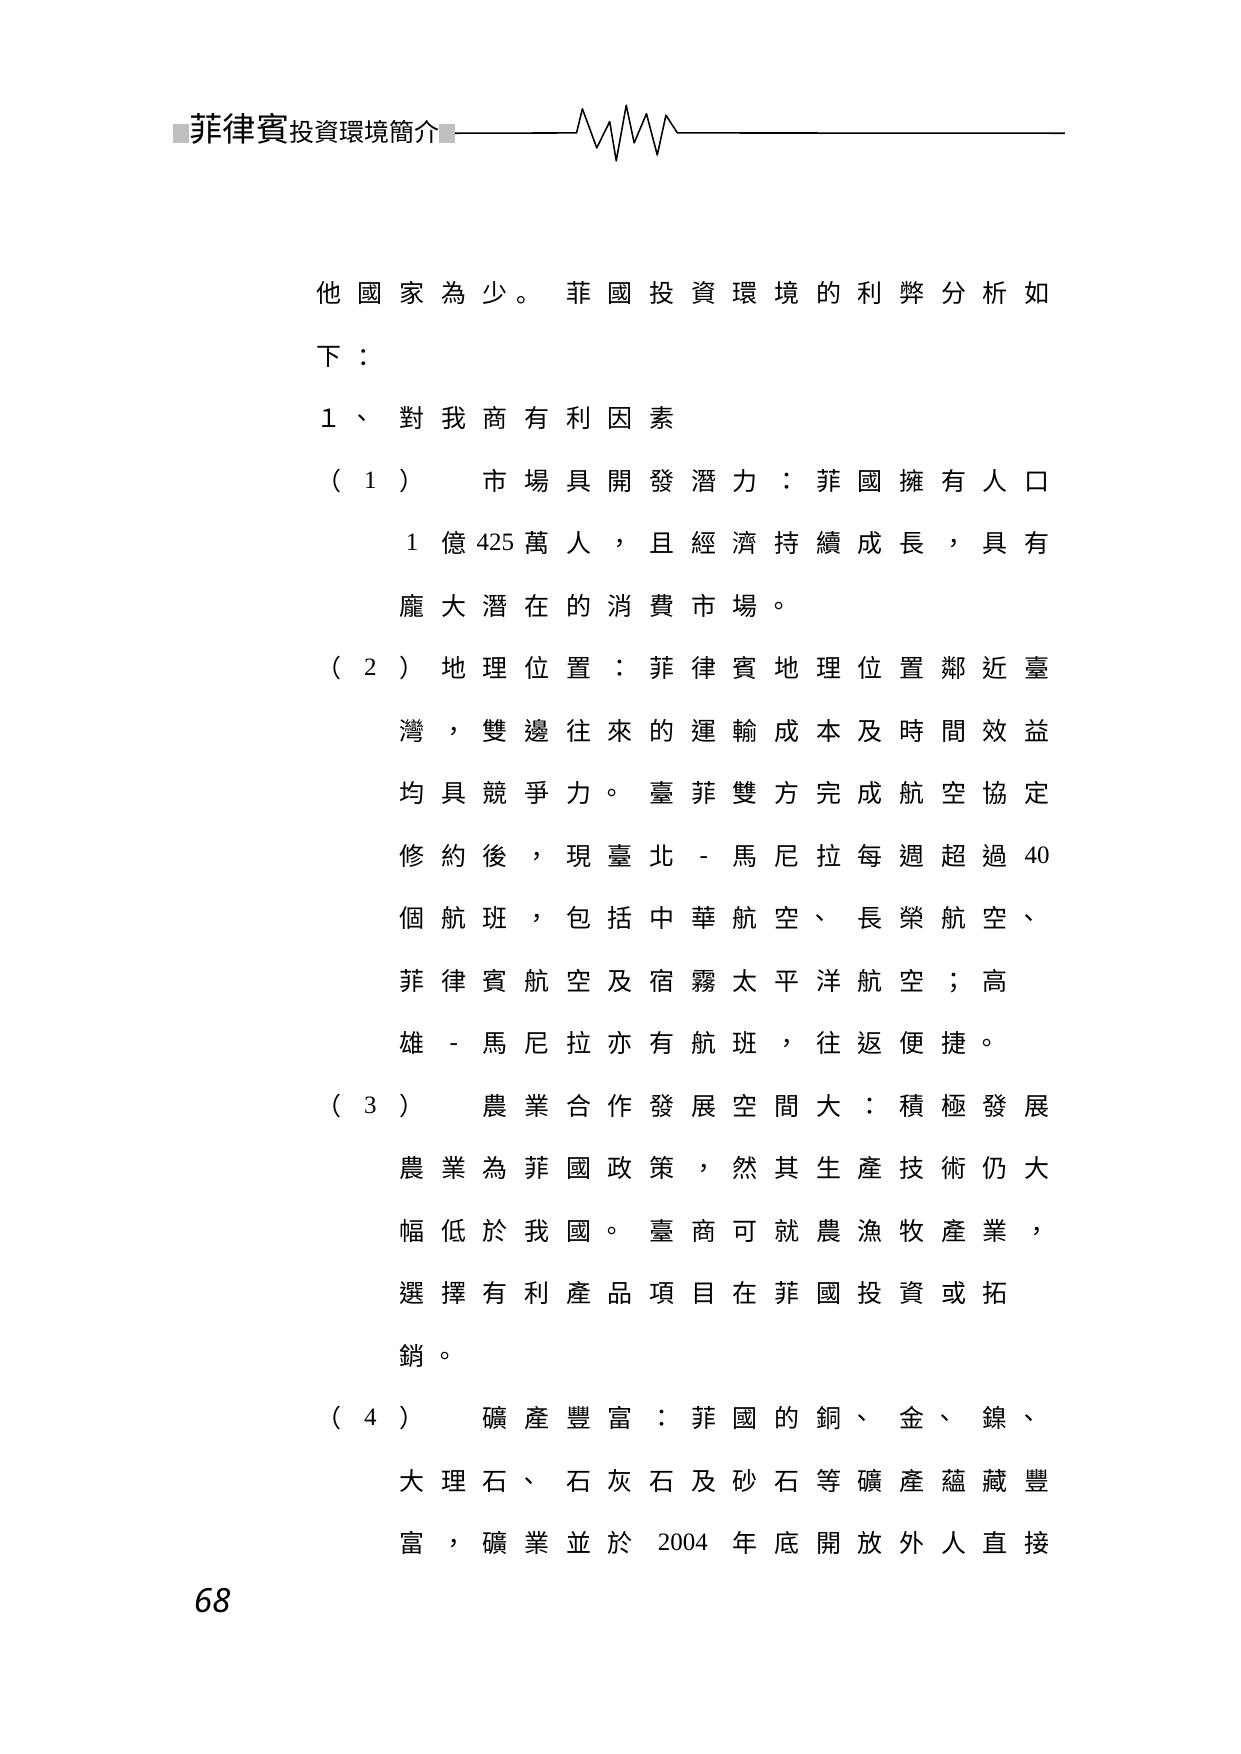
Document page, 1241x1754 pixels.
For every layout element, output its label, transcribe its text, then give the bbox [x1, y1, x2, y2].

text １、對我商有利因素 [281, 375, 1058, 438]
text （1） 市場具開發潛力：菲國擁有人口1億425萬人，且經濟持續成長，具有龐大潛在的消費市場。 [306, 438, 1058, 625]
text 他國家為少。菲國投資環境的利弊分析如下： [281, 250, 1058, 375]
text （2）地理位置：菲律賓地理位置鄰近臺灣，雙邊往來的運輸成本及時間效益均具競爭力。臺菲雙方完成航空協定修約後，現臺北-馬尼拉每週超過40個航班，包括中華航空、長榮航空、菲律賓航空及宿霧太平洋航空；高雄-馬尼拉亦有航班，往返便捷。 [306, 625, 1058, 1063]
text （3） 農業合作發展空間大：積極發展農業為菲國政策，然其生產技術仍大幅低於我國。臺商可就農漁牧產業，選擇有利產品項目在菲國投資或拓銷。 [306, 1063, 1058, 1375]
text （4） 礦產豐富：菲國的銅、金、鎳、大理石、石灰石及砂石等礦產蘊藏豐富，礦業並於2004年底開放外人直接 [306, 1375, 1058, 1563]
